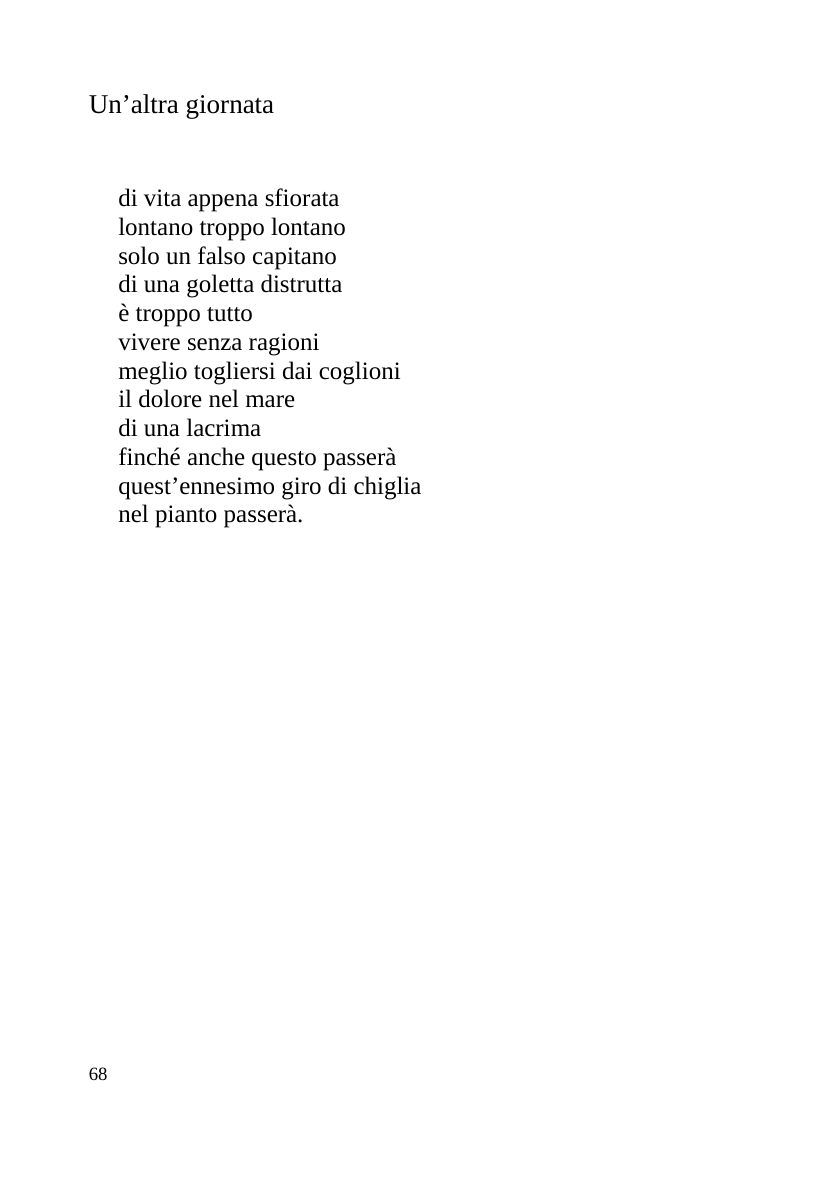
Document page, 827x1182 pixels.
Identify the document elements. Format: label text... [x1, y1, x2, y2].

text meglio togliersi dai coglioni [88, 356, 738, 384]
text di una lacrima [88, 413, 738, 442]
text è troppo tutto [88, 298, 738, 327]
text nel pianto passerà. [88, 499, 738, 528]
text finché anche questo passerà [88, 442, 738, 471]
text di vita appena sfiorata [88, 183, 738, 212]
text vivere senza ragioni [88, 327, 738, 356]
text lontano troppo lontano [88, 212, 738, 241]
text solo un falso capitano [88, 241, 738, 269]
text di una goletta distrutta [88, 269, 738, 298]
text Un’altra giornata [88, 88, 738, 120]
text il dolore nel mare [88, 384, 738, 413]
text quest’ennesimo giro di chiglia [88, 471, 738, 499]
